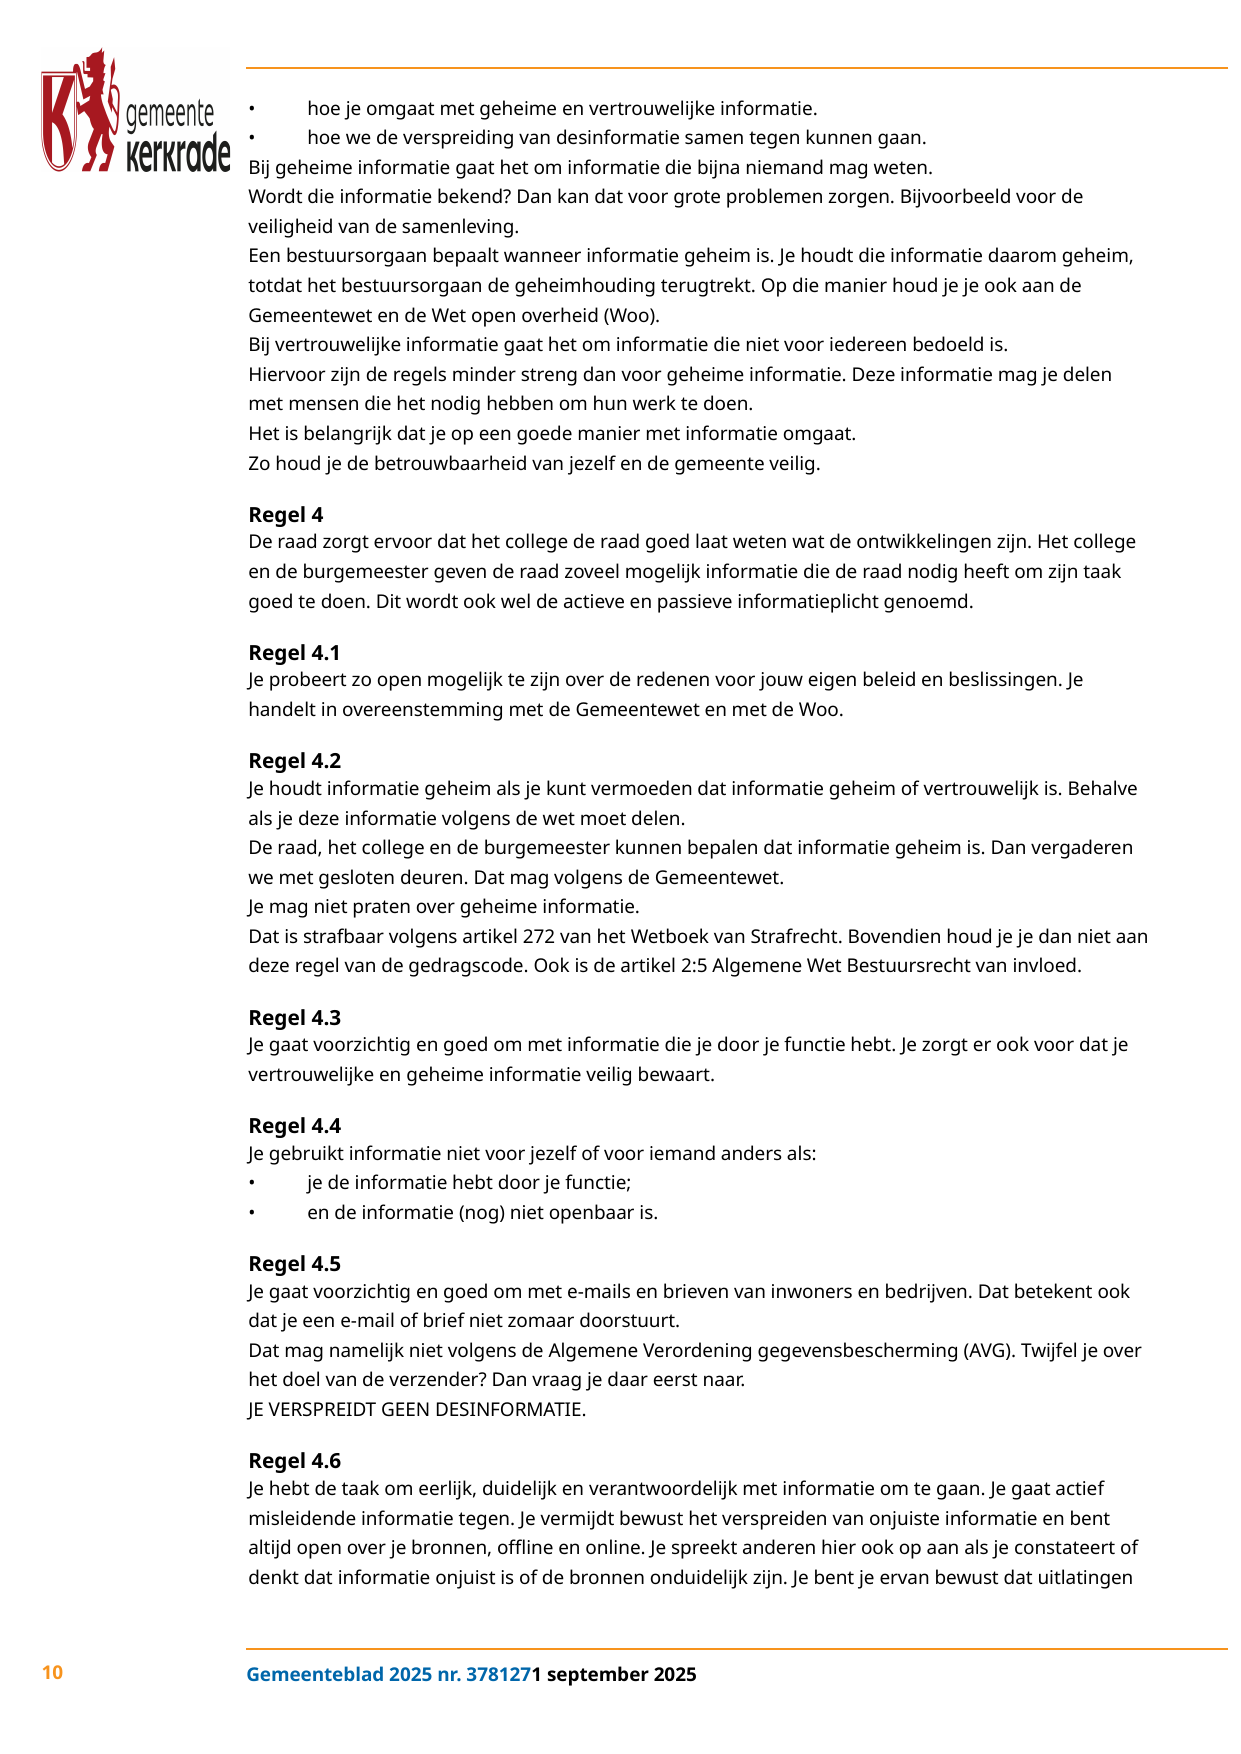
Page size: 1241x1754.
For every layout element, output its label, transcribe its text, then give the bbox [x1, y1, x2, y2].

text Regel 4.1 [248, 638, 1152, 667]
list en de informatie (nog) niet openbaar is. [248, 1199, 1152, 1225]
text De raad, het college en de burgemeester kunnen bepalen dat informatie geheim is. Dan vergaderen we met gesloten deuren. Dat mag volgens de Gemeentewet. [248, 834, 1152, 889]
list hoe we de verspreiding van desinformatie samen tegen kunnen gaan. [248, 124, 1152, 150]
text Zo houd je de betrouwbaarheid van jezelf en de gemeente veilig. [248, 450, 1152, 476]
text JE VERSPREIDT GEEN DESINFORMATIE. [248, 1396, 1152, 1422]
text Een bestuursorgaan bepaalt wanneer informatie geheim is. Je houdt die informatie daarom geheim, totdat het bestuursorgaan de geheimhouding terugtrekt. Op die manier houd je je ook aan de Gemeentewet en de Wet open overheid (Woo). [248, 243, 1152, 328]
text Regel 4.2 [248, 747, 1152, 775]
text Je probeert zo open mogelijk te zijn over de redenen voor jouw eigen beleid en beslissingen. Je handelt in overeenstemming met de Gemeentewet en met de Woo. [248, 667, 1152, 722]
text Regel 4 [248, 500, 1152, 529]
list hoe je omgaat met geheime en vertrouwelijke informatie. [248, 95, 1152, 121]
text De raad zorgt ervoor dat het college de raad goed laat weten wat de ontwikkelingen zijn. Het college en de burgemeester geven de raad zoveel mogelijk informatie die de raad nodig heeft om zijn taak goed te doen. Dit wordt ook wel de actieve en passieve informatieplicht genoemd. [248, 529, 1152, 613]
text Regel 4.6 [248, 1447, 1152, 1475]
text Wordt die informatie bekend? Dan kan dat voor grote problemen zorgen. Bijvoorbeeld voor de veiligheid van de samenleving. [248, 183, 1152, 239]
picture [41, 47, 231, 172]
text Bij geheime informatie gaat het om informatie die bijna niemand mag weten. [248, 154, 1152, 180]
text Je mag niet praten over geheime informatie. [248, 893, 1152, 919]
text Dat is strafbaar volgens artikel 272 van het Wetboek van Strafrecht. Bovendien houd je je dan niet aan deze regel van de gedragscode. Ook is de artikel 2:5 Algemene Wet Bestuursrecht van invloed. [248, 923, 1152, 978]
text Dat mag namelijk niet volgens de Algemene Verordening gegevensbescherming (AVG). Twijfel je over het doel van de verzender? Dan vraag je daar eerst naar. [248, 1337, 1152, 1392]
text Bij vertrouwelijke informatie gaat het om informatie die niet voor iedereen bedoeld is. [248, 331, 1152, 357]
text Het is belangrijk dat je op een goede manier met informatie omgaat. [248, 420, 1152, 446]
list je de informatie hebt door je functie; [248, 1169, 1152, 1195]
text Regel 4.3 [248, 1003, 1152, 1031]
text Je hebt de taak om eerlijk, duidelijk en verantwoordelijk met informatie om te gaan. Je gaat actief misleidende informatie tegen. Je vermijdt bewust het verspreiden van onjuiste informatie en bent altijd open over je bronnen, offline en online. Je spreekt anderen hier ook op aan als je constateert of denkt dat informatie onjuist is of de bronnen onduidelijk zijn. Je bent je ervan bewust dat uitlatingen [248, 1475, 1152, 1589]
text Hiervoor zijn de regels minder streng dan voor geheime informatie. Deze informatie mag je delen met mensen die het nodig hebben om hun werk te doen. [248, 361, 1152, 416]
text Je gaat voorzichtig en goed om met e-mails en brieven van inwoners en bedrijven. Dat betekent ook dat je een e-mail of brief niet zomaar doorstuurt. [248, 1278, 1152, 1333]
text Je gebruikt informatie niet voor jezelf of voor iemand anders als: [248, 1140, 1152, 1166]
text Je gaat voorzichtig en goed om met informatie die je door je functie hebt. Je zorgt er ook voor dat je vertrouwelijke en geheime informatie veilig bewaart. [248, 1031, 1152, 1087]
text Regel 4.4 [248, 1111, 1152, 1140]
text Je houdt informatie geheim als je kunt vermoeden dat informatie geheim of vertrouwelijk is. Behalve als je deze informatie volgens de wet moet delen. [248, 775, 1152, 830]
text Regel 4.5 [248, 1249, 1152, 1278]
